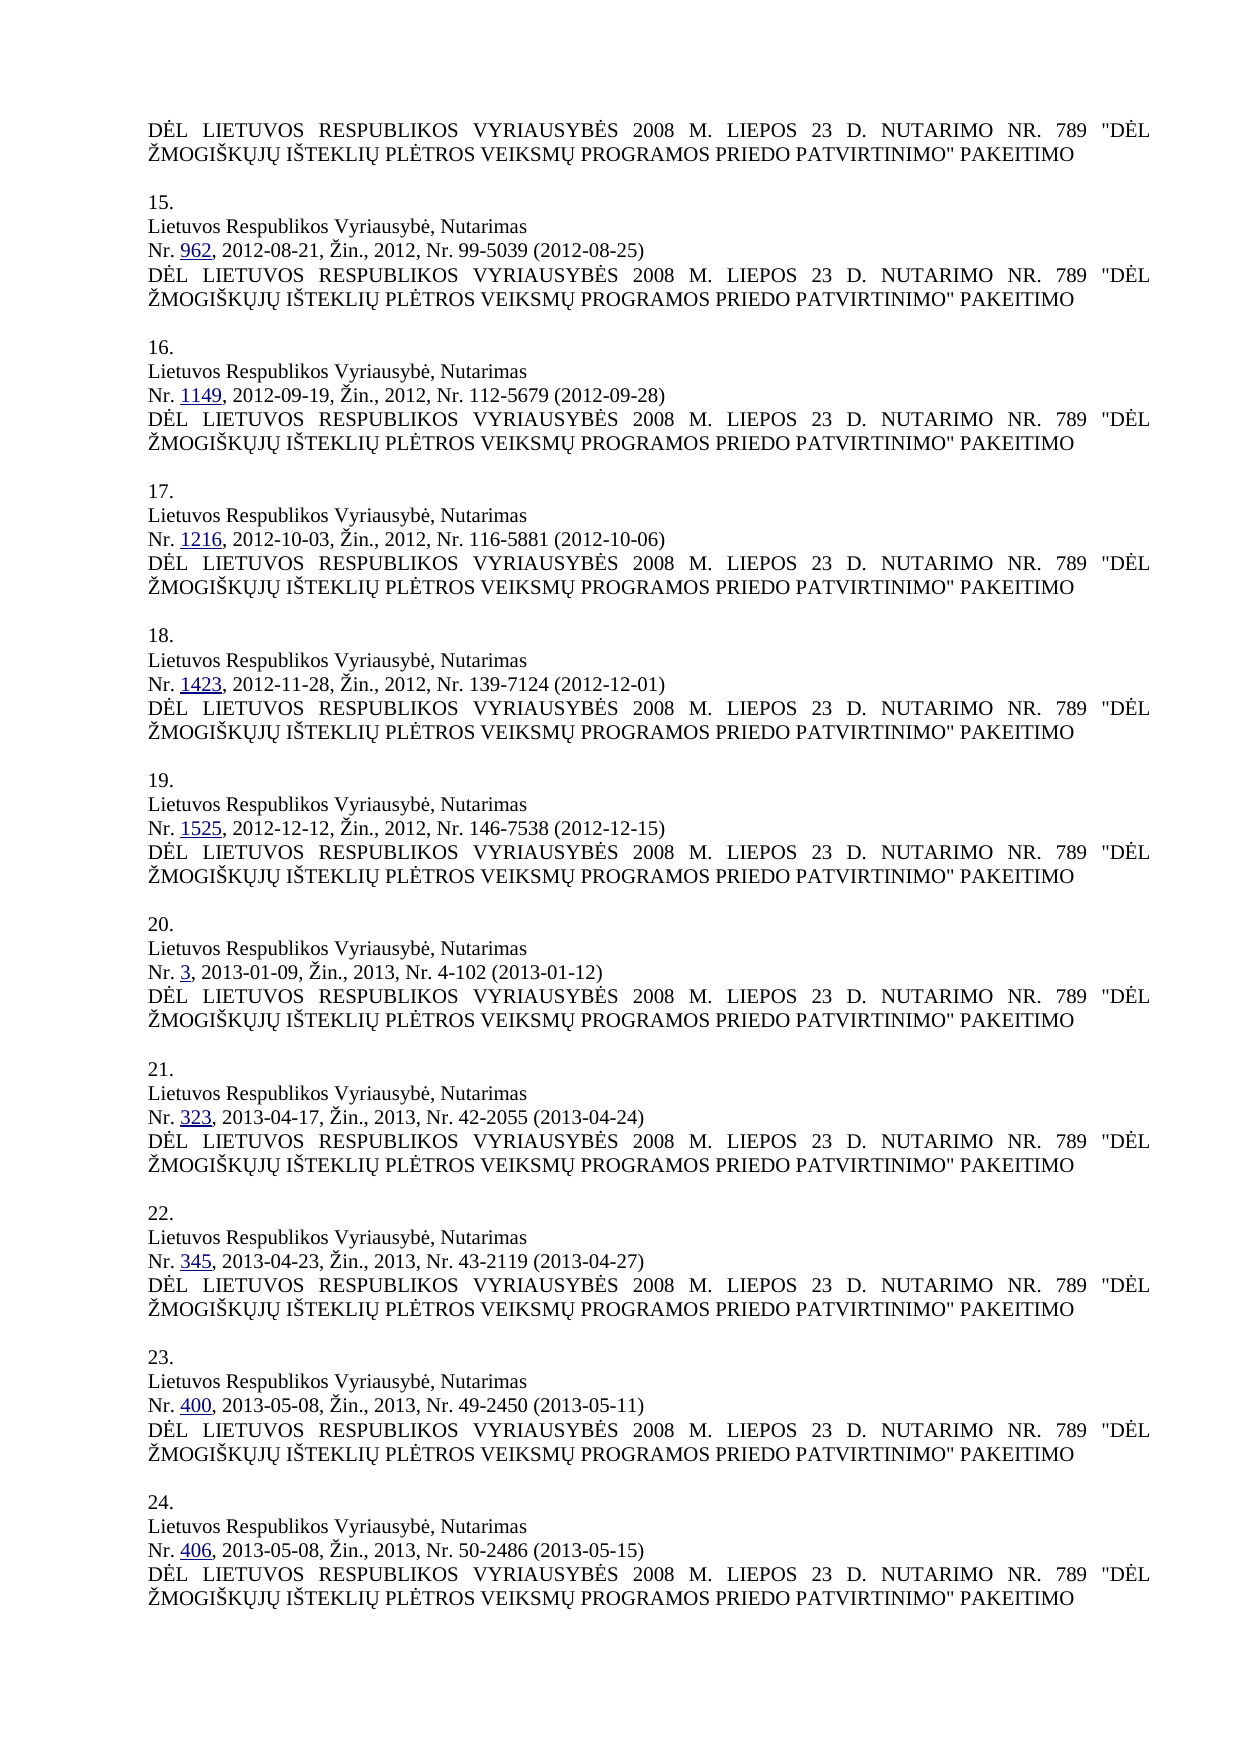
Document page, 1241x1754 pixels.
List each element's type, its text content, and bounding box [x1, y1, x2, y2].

text DĖL LIETUVOS RESPUBLIKOS VYRIAUSYBĖS 2008 M. LIEPOS 23 D. NUTARIMO NR. 789 "DĖL ŽMOGIŠKŲJŲ IŠTEKLIŲ PLĖTROS VEIKSMŲ PROGRAMOS PRIEDO PATVIRTINIMO" PAKEITIMO [148, 840, 1152, 888]
text Lietuvos Respublikos Vyriausybė, Nutarimas [148, 214, 1152, 238]
text DĖL LIETUVOS RESPUBLIKOS VYRIAUSYBĖS 2008 M. LIEPOS 23 D. NUTARIMO NR. 789 "DĖL ŽMOGIŠKŲJŲ IŠTEKLIŲ PLĖTROS VEIKSMŲ PROGRAMOS PRIEDO PATVIRTINIMO" PAKEITIMO [148, 407, 1152, 455]
text Nr. 962, 2012-08-21, Žin., 2012, Nr. 99-5039 (2012-08-25) [148, 238, 1152, 262]
text DĖL LIETUVOS RESPUBLIKOS VYRIAUSYBĖS 2008 M. LIEPOS 23 D. NUTARIMO NR. 789 "DĖL ŽMOGIŠKŲJŲ IŠTEKLIŲ PLĖTROS VEIKSMŲ PROGRAMOS PRIEDO PATVIRTINIMO" PAKEITIMO [148, 551, 1152, 599]
text Lietuvos Respublikos Vyriausybė, Nutarimas [148, 936, 1152, 960]
text Nr. 400, 2013-05-08, Žin., 2013, Nr. 49-2450 (2013-05-11) [148, 1393, 1152, 1417]
text Nr. 345, 2013-04-23, Žin., 2013, Nr. 43-2119 (2013-04-27) [148, 1249, 1152, 1273]
text DĖL LIETUVOS RESPUBLIKOS VYRIAUSYBĖS 2008 M. LIEPOS 23 D. NUTARIMO NR. 789 "DĖL ŽMOGIŠKŲJŲ IŠTEKLIŲ PLĖTROS VEIKSMŲ PROGRAMOS PRIEDO PATVIRTINIMO" PAKEITIMO [148, 696, 1152, 744]
text DĖL LIETUVOS RESPUBLIKOS VYRIAUSYBĖS 2008 M. LIEPOS 23 D. NUTARIMO NR. 789 "DĖL ŽMOGIŠKŲJŲ IŠTEKLIŲ PLĖTROS VEIKSMŲ PROGRAMOS PRIEDO PATVIRTINIMO" PAKEITIMO [148, 1417, 1152, 1466]
text DĖL LIETUVOS RESPUBLIKOS VYRIAUSYBĖS 2008 M. LIEPOS 23 D. NUTARIMO NR. 789 "DĖL ŽMOGIŠKŲJŲ IŠTEKLIŲ PLĖTROS VEIKSMŲ PROGRAMOS PRIEDO PATVIRTINIMO" PAKEITIMO [148, 1562, 1152, 1610]
text DĖL LIETUVOS RESPUBLIKOS VYRIAUSYBĖS 2008 M. LIEPOS 23 D. NUTARIMO NR. 789 "DĖL ŽMOGIŠKŲJŲ IŠTEKLIŲ PLĖTROS VEIKSMŲ PROGRAMOS PRIEDO PATVIRTINIMO" PAKEITIMO [148, 118, 1152, 166]
text 20. [148, 912, 1152, 936]
text Lietuvos Respublikos Vyriausybė, Nutarimas [148, 1081, 1152, 1105]
text Lietuvos Respublikos Vyriausybė, Nutarimas [148, 1225, 1152, 1249]
text Nr. 1216, 2012-10-03, Žin., 2012, Nr. 116-5881 (2012-10-06) [148, 527, 1152, 551]
text 19. [148, 768, 1152, 792]
text 16. [148, 335, 1152, 359]
text 21. [148, 1057, 1152, 1081]
text Lietuvos Respublikos Vyriausybė, Nutarimas [148, 1369, 1152, 1393]
text 24. [148, 1490, 1152, 1514]
text 23. [148, 1345, 1152, 1369]
text DĖL LIETUVOS RESPUBLIKOS VYRIAUSYBĖS 2008 M. LIEPOS 23 D. NUTARIMO NR. 789 "DĖL ŽMOGIŠKŲJŲ IŠTEKLIŲ PLĖTROS VEIKSMŲ PROGRAMOS PRIEDO PATVIRTINIMO" PAKEITIMO [148, 1129, 1152, 1177]
text Nr. 3, 2013-01-09, Žin., 2013, Nr. 4-102 (2013-01-12) [148, 960, 1152, 984]
text Lietuvos Respublikos Vyriausybė, Nutarimas [148, 1514, 1152, 1538]
text DĖL LIETUVOS RESPUBLIKOS VYRIAUSYBĖS 2008 M. LIEPOS 23 D. NUTARIMO NR. 789 "DĖL ŽMOGIŠKŲJŲ IŠTEKLIŲ PLĖTROS VEIKSMŲ PROGRAMOS PRIEDO PATVIRTINIMO" PAKEITIMO [148, 262, 1152, 311]
text Lietuvos Respublikos Vyriausybė, Nutarimas [148, 503, 1152, 527]
text Lietuvos Respublikos Vyriausybė, Nutarimas [148, 647, 1152, 672]
text Lietuvos Respublikos Vyriausybė, Nutarimas [148, 792, 1152, 816]
text 22. [148, 1201, 1152, 1225]
text 15. [148, 190, 1152, 214]
text Nr. 1525, 2012-12-12, Žin., 2012, Nr. 146-7538 (2012-12-15) [148, 816, 1152, 840]
text Nr. 323, 2013-04-17, Žin., 2013, Nr. 42-2055 (2013-04-24) [148, 1105, 1152, 1129]
text Lietuvos Respublikos Vyriausybė, Nutarimas [148, 359, 1152, 383]
text 18. [148, 623, 1152, 647]
text Nr. 1423, 2012-11-28, Žin., 2012, Nr. 139-7124 (2012-12-01) [148, 672, 1152, 696]
text DĖL LIETUVOS RESPUBLIKOS VYRIAUSYBĖS 2008 M. LIEPOS 23 D. NUTARIMO NR. 789 "DĖL ŽMOGIŠKŲJŲ IŠTEKLIŲ PLĖTROS VEIKSMŲ PROGRAMOS PRIEDO PATVIRTINIMO" PAKEITIMO [148, 1273, 1152, 1321]
text Nr. 1149, 2012-09-19, Žin., 2012, Nr. 112-5679 (2012-09-28) [148, 383, 1152, 407]
text Nr. 406, 2013-05-08, Žin., 2013, Nr. 50-2486 (2013-05-15) [148, 1538, 1152, 1562]
text 17. [148, 479, 1152, 503]
text DĖL LIETUVOS RESPUBLIKOS VYRIAUSYBĖS 2008 M. LIEPOS 23 D. NUTARIMO NR. 789 "DĖL ŽMOGIŠKŲJŲ IŠTEKLIŲ PLĖTROS VEIKSMŲ PROGRAMOS PRIEDO PATVIRTINIMO" PAKEITIMO [148, 984, 1152, 1032]
